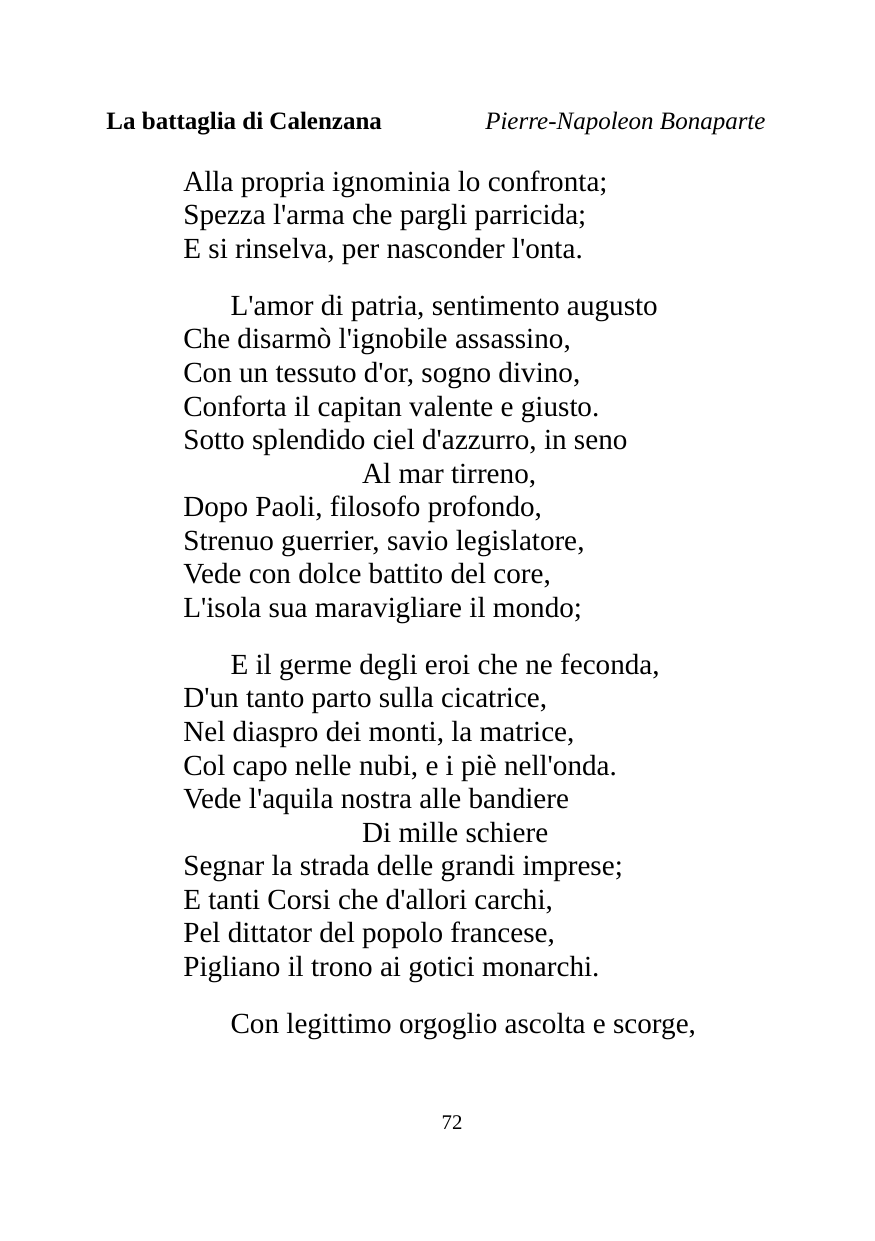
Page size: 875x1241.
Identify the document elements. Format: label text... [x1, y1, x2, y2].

text Segnar la strada delle grandi imprese; E tanti Corsi che d'allori carchi, Pel dittator del popolo francese, Pigliano il trono ai gotici monarchi. [183, 848, 768, 982]
text Con legittimo orgoglio ascolta e scorge, [183, 1006, 768, 1040]
text E il germe degli eroi che ne feconda, D'un tanto parto sulla cicatrice, Nel diaspro dei monti, la matrice, Col capo nelle nubi, e i piè nell'onda. Vede l'aquila nostra alle bandiere [183, 647, 768, 815]
text Alla propria ignominia lo confronta; Spezza l'arma che pargli parricida; E si rinselva, per nasconder l'onta. [183, 164, 768, 264]
text Dopo Paoli, filosofo profondo, Strenuo guerrier, savio legislatore, Vede con dolce battito del core, L'isola sua maravigliare il mondo; [183, 489, 768, 623]
text Al mar tirreno, [345, 456, 768, 489]
text L'amor di patria, sentimento augusto Che disarmò l'ignobile assassino, Con un tessuto d'or, sogno divino, Conforta il capitan valente e giusto. Sotto splendido ciel d'azzurro, in seno [183, 288, 768, 456]
text Di mille schiere [345, 815, 768, 848]
